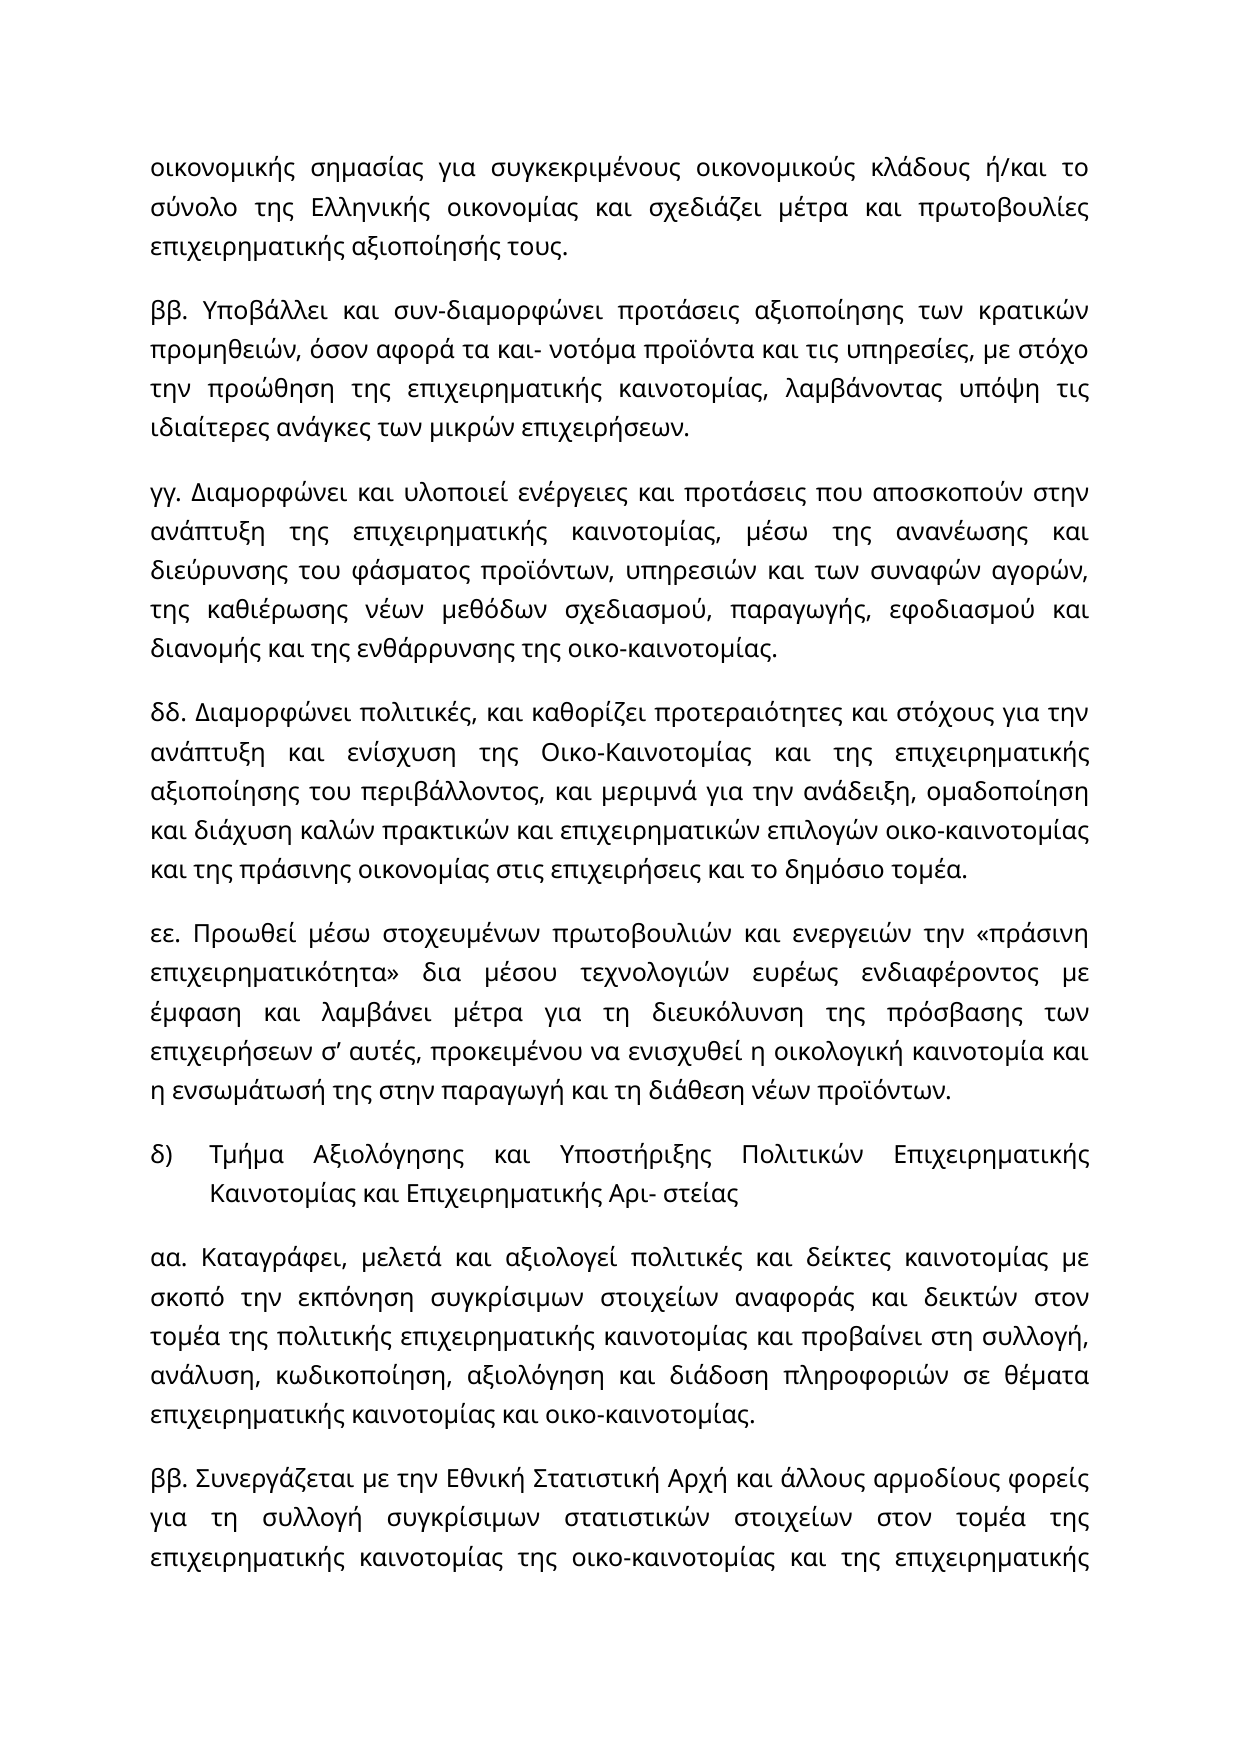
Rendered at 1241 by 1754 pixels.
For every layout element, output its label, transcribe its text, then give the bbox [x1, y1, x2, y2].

text γγ. Διαμορφώνει και υλοποιεί ενέργειες και προτάσεις που αποσκοπούν στην ανάπτυξη της επιχειρηματικής καινοτομίας, μέσω της ανανέωσης και διεύρυνσης του φάσματος προϊόντων, υπηρεσιών και των συναφών αγορών, της καθιέρωσης νέων μεθόδων σχεδιασμού, παραγωγής, εφοδιασμού και διανομής και της ενθάρρυνσης της οικο-καινοτομίας. [150, 474, 1090, 665]
text εε. Προωθεί μέσω στοχευμένων πρωτοβουλιών και ενεργειών την «πράσινη επιχειρηματικότητα» δια μέσου τεχνολογιών ευρέως ενδιαφέροντος με έμφαση και λαμβάνει μέτρα για τη διευκόλυνση της πρόσβασης των επιχειρήσεων σ’ αυτές, προκειμένου να ενισχυθεί η οικολογική καινοτομία και η ενσωμάτωσή της στην παραγωγή και τη διάθεση νέων προϊόντων. [150, 916, 1090, 1107]
text δδ. Διαμορφώνει πολιτικές, και καθορίζει προτεραιότητες και στόχους για την ανάπτυξη και ενίσχυση της Οικο-Καινοτομίας και της επιχειρηματικής αξιοποίησης του περιβάλλοντος, και μεριμνά για την ανάδειξη, ομαδοποίηση και διάχυση καλών πρακτικών και επιχειρηματικών επιλογών οικο-καινοτομίας και της πράσινης οικονομίας στις επιχειρήσεις και το δημόσιο τομέα. [150, 695, 1090, 886]
text αα. Καταγράφει, μελετά και αξιολογεί πολιτικές και δείκτες καινοτομίας με σκοπό την εκπόνηση συγκρίσιμων στοιχείων αναφοράς και δεικτών στον τομέα της πολιτικής επιχειρηματικής καινοτομίας και προβαίνει στη συλλογή, ανάλυση, κωδικοποίηση, αξιολόγηση και διάδοση πληροφοριών σε θέματα επιχειρηματικής καινοτομίας και οικο-καινοτομίας. [150, 1240, 1090, 1431]
text οικονομικής σημασίας για συγκεκριμένους οικονομικούς κλάδους ή/και το σύνολο της Ελληνικής οικονομίας και σχεδιάζει μέτρα και πρωτοβουλίες επιχειρηματικής αξιοποίησής τους. [150, 150, 1090, 262]
text ββ. Συνεργάζεται με την Εθνική Στατιστική Αρχή και άλλους αρμοδίους φορείς για τη συλλογή συγκρίσιμων στατιστικών στοιχείων στον τομέα της επιχειρηματικής καινοτομίας της οικο-καινοτομίας και της επιχειρηματικής [150, 1461, 1090, 1573]
text ββ. Υποβάλλει και συν-διαμορφώνει προτάσεις αξιοποίησης των κρατικών προμηθειών, όσον αφορά τα και- νοτόμα προϊόντα και τις υπηρεσίες, με στόχο την προώθηση της επιχειρηματικής καινοτομίας, λαμβάνοντας υπόψη τις ιδιαίτερες ανάγκες των μικρών επιχειρήσεων. [150, 292, 1090, 444]
list δ) Τμήμα Αξιολόγησης και Υποστήριξης Πολιτικών Επιχειρηματικής Καινοτομίας και Επιχειρηματικής Αρι- στείας [150, 1137, 1090, 1210]
